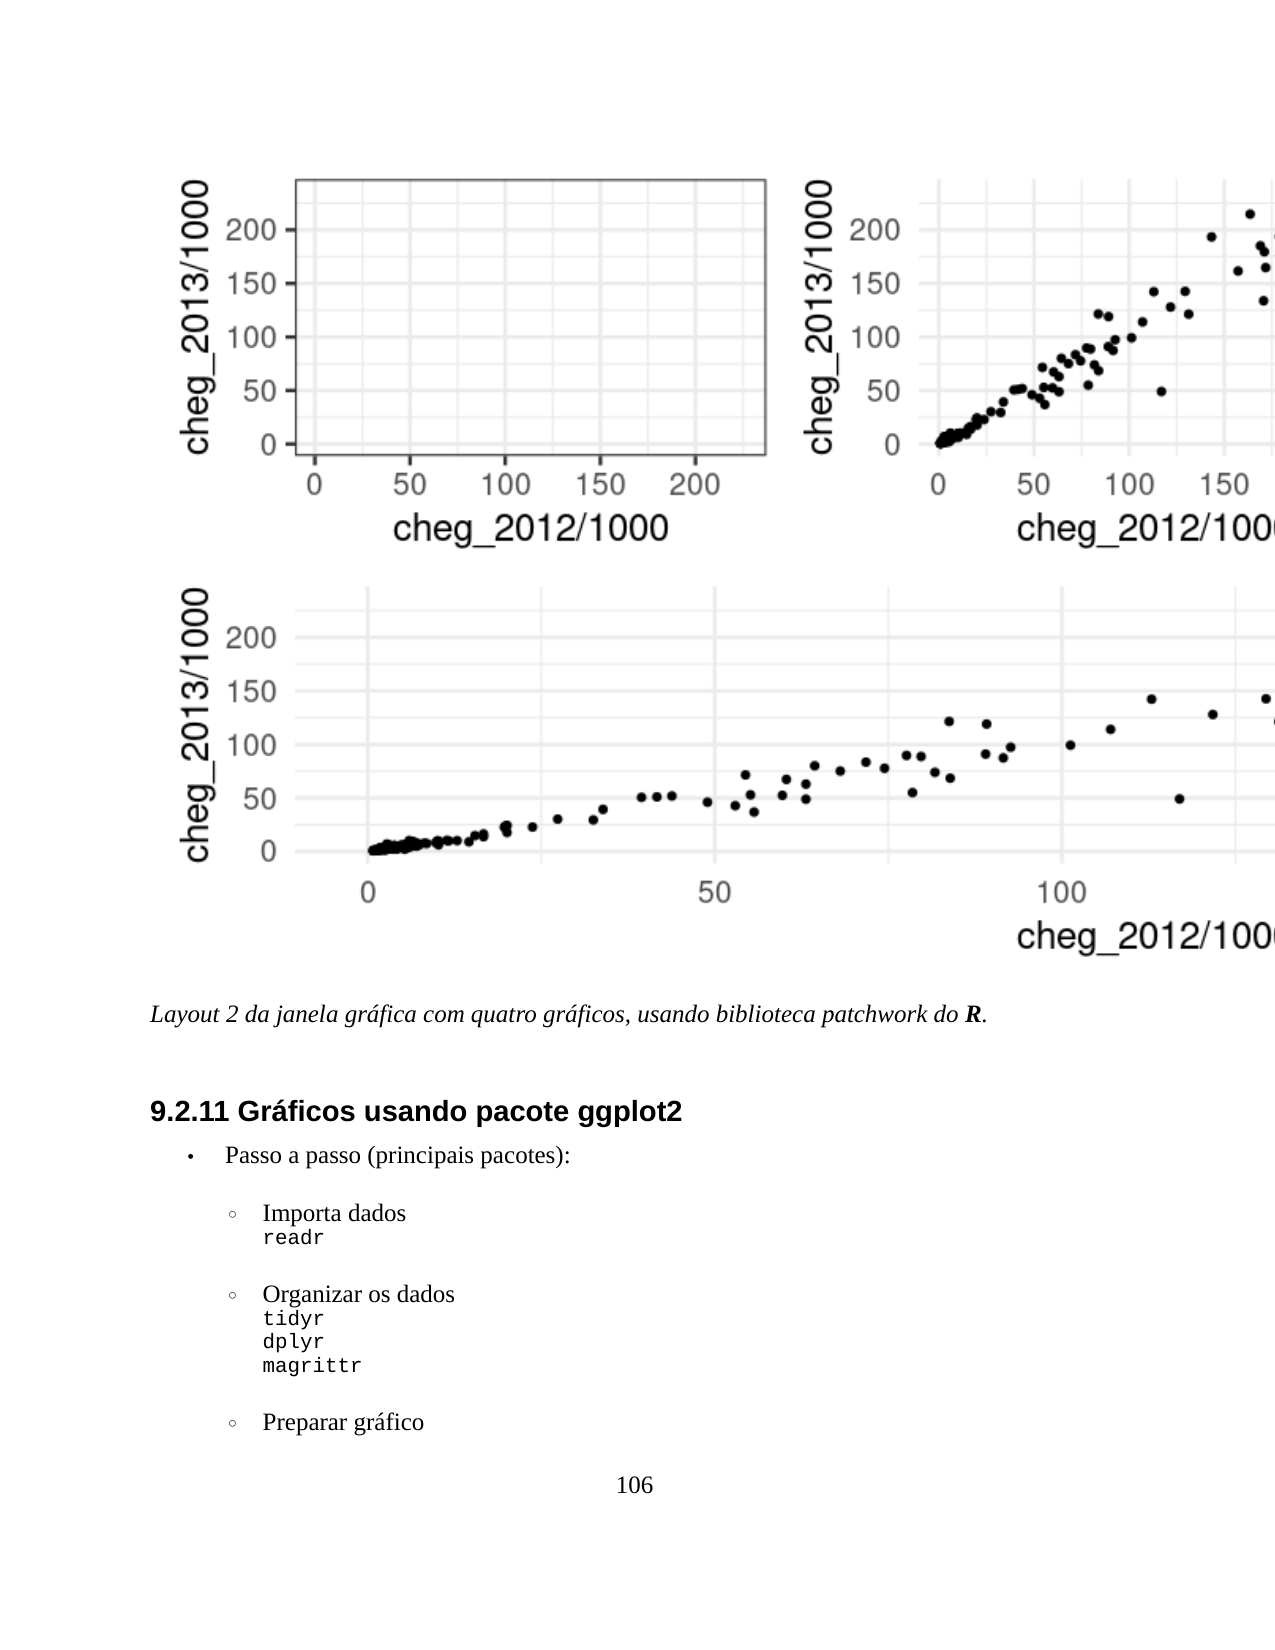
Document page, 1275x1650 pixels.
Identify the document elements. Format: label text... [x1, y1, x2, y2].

picture [150, 150, 1275, 987]
list Passo a passo (principais pacotes): [187, 1140, 1125, 1198]
text Layout 2 da janela gráfica com quatro gráficos, usando biblioteca patchwork do R. [150, 999, 1125, 1028]
list Preparar gráfico [225, 1407, 1125, 1436]
list Importa dados readr [225, 1198, 1125, 1279]
subtitle 9.2.11 Gráficos usando pacote ggplot2 [150, 1094, 1125, 1128]
list Organizar os dados tidyr dplyr magrittr [225, 1279, 1125, 1407]
